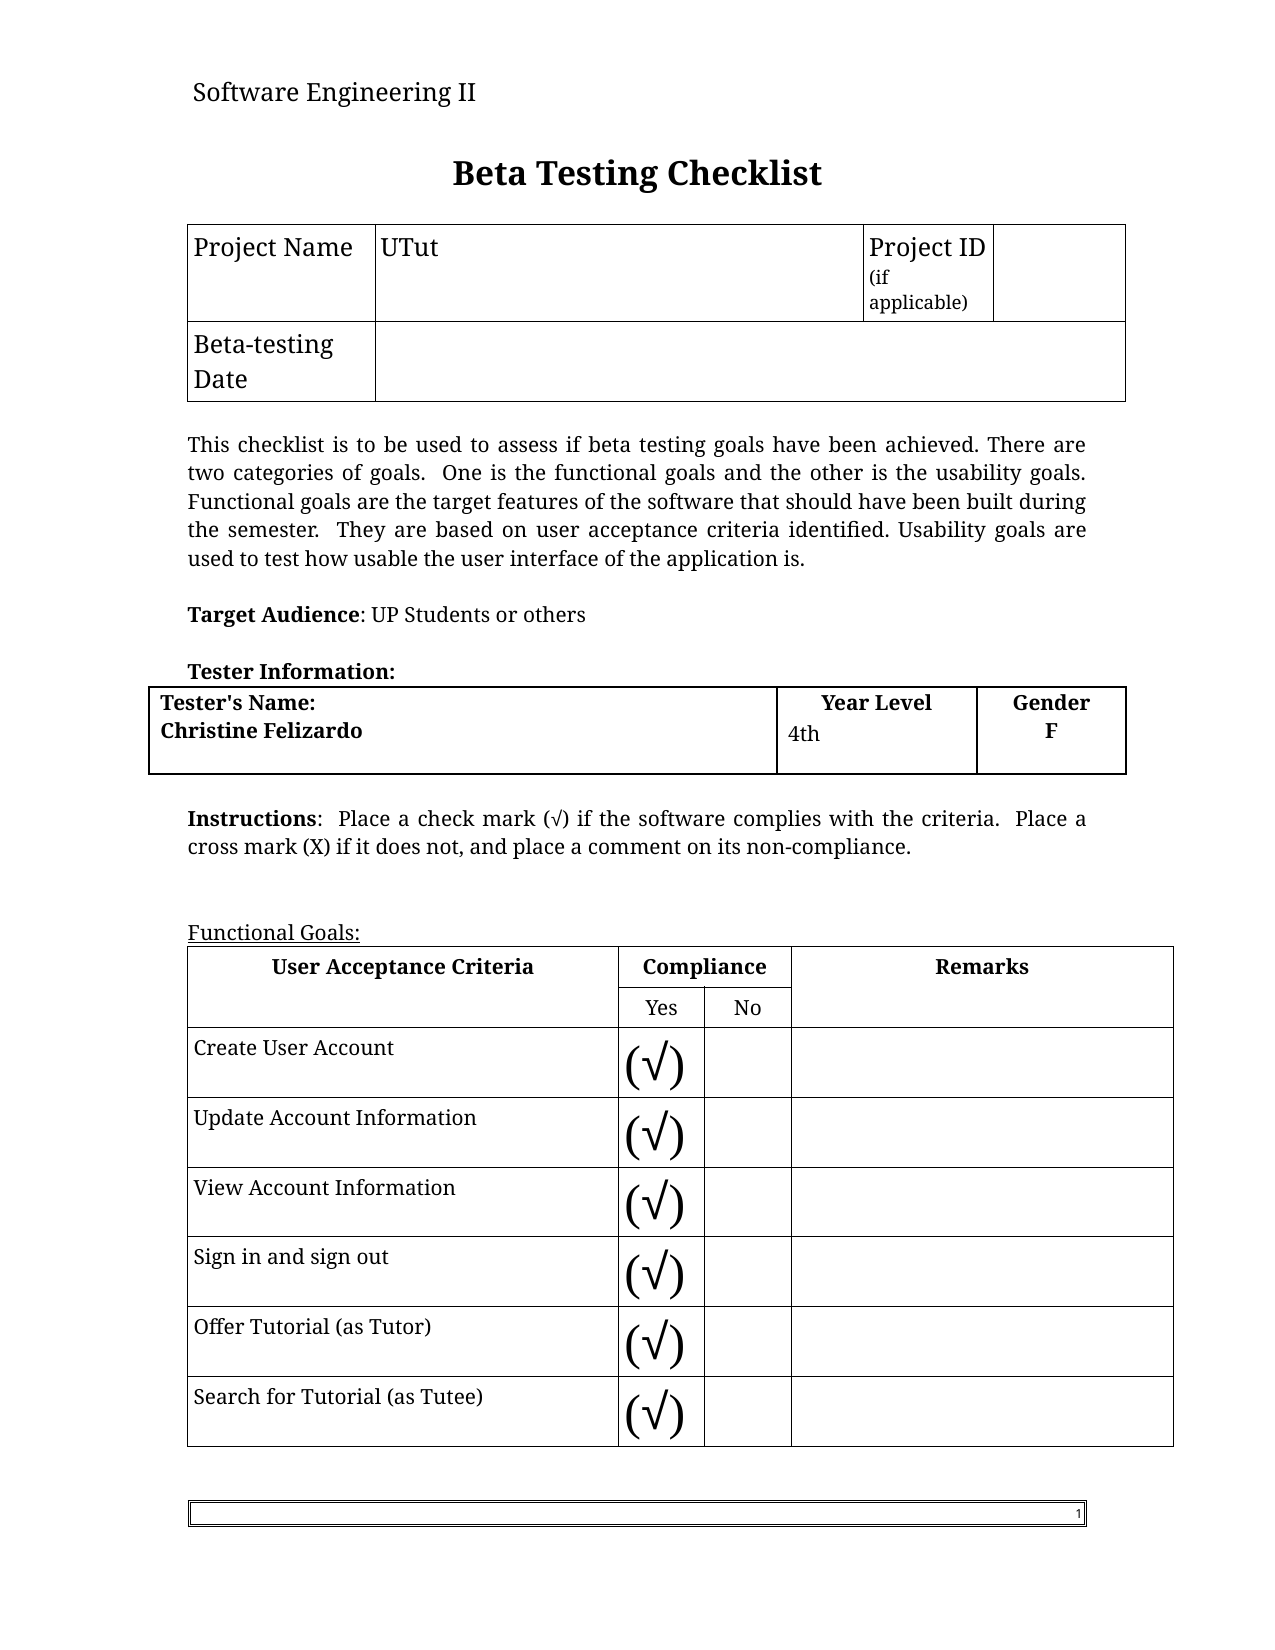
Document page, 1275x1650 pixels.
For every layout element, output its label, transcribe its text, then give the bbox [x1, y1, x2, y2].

table_cell (√) [619, 1237, 704, 1306]
table_cell Update Account Information [188, 1098, 618, 1166]
text Tester Information: [187, 657, 1087, 686]
text Instructions: Place a check mark (√) if the software complies with the criteria. Place a cross mark (X) if it does not, and place a comment on its non-compliance. [187, 804, 1087, 861]
table_cell [705, 1237, 791, 1306]
text Beta Testing Checklist [187, 150, 1087, 195]
table_header Tester's Name: Christine Felizardo [150, 688, 776, 773]
table_header [994, 225, 1125, 321]
table_cell [376, 322, 1125, 401]
text This checklist is to be used to assess if beta testing goals have been achieved. There are two categories of goals. One is the functional goals and the other is the usability goals. Functional goals are the target features of the software that should have been built during the semester. They are based on user acceptance criteria identified. Usability goals are used to test how usable the user interface of the application is. [187, 430, 1087, 572]
table_cell (√) [619, 1307, 704, 1376]
table_header Year Level [778, 688, 976, 717]
text Target Audience: UP Students or others [187, 601, 1087, 629]
table_cell Search for Tutorial (as Tutee) [188, 1377, 618, 1446]
table_cell No [705, 988, 791, 1027]
table_header UTut [376, 225, 863, 321]
table_cell Sign in and sign out [188, 1237, 618, 1306]
table_cell [792, 1237, 1173, 1306]
table_header Project Name [188, 225, 375, 321]
table_header Project ID (if applicable) [864, 225, 993, 321]
text Functional Goals: [187, 918, 1087, 946]
table_cell Offer Tutorial (as Tutor) [188, 1307, 618, 1376]
table_cell [792, 1098, 1173, 1166]
table_cell [705, 1377, 791, 1446]
table_cell [705, 1098, 791, 1166]
table_cell [792, 1377, 1173, 1446]
table_cell [705, 1028, 791, 1097]
table_cell (√) [619, 1377, 704, 1446]
table_cell Yes [619, 988, 704, 1027]
table_header User Acceptance Criteria [188, 947, 618, 1027]
table_header Gender F [978, 688, 1125, 773]
table_cell [705, 1307, 791, 1376]
table_cell [792, 1307, 1173, 1376]
table_header Remarks [792, 947, 1173, 1027]
table_cell [705, 1168, 791, 1236]
table_cell (√) [619, 1168, 704, 1236]
table_cell (√) [619, 1098, 704, 1166]
table_cell Beta-testing Date [188, 322, 375, 401]
table_cell 4th [778, 717, 976, 773]
table_cell (√) [619, 1028, 704, 1097]
table_header Compliance [619, 947, 791, 986]
table_cell View Account Information [188, 1168, 618, 1236]
table_cell Create User Account [188, 1028, 618, 1097]
table_cell [792, 1028, 1173, 1097]
table_cell [792, 1168, 1173, 1236]
